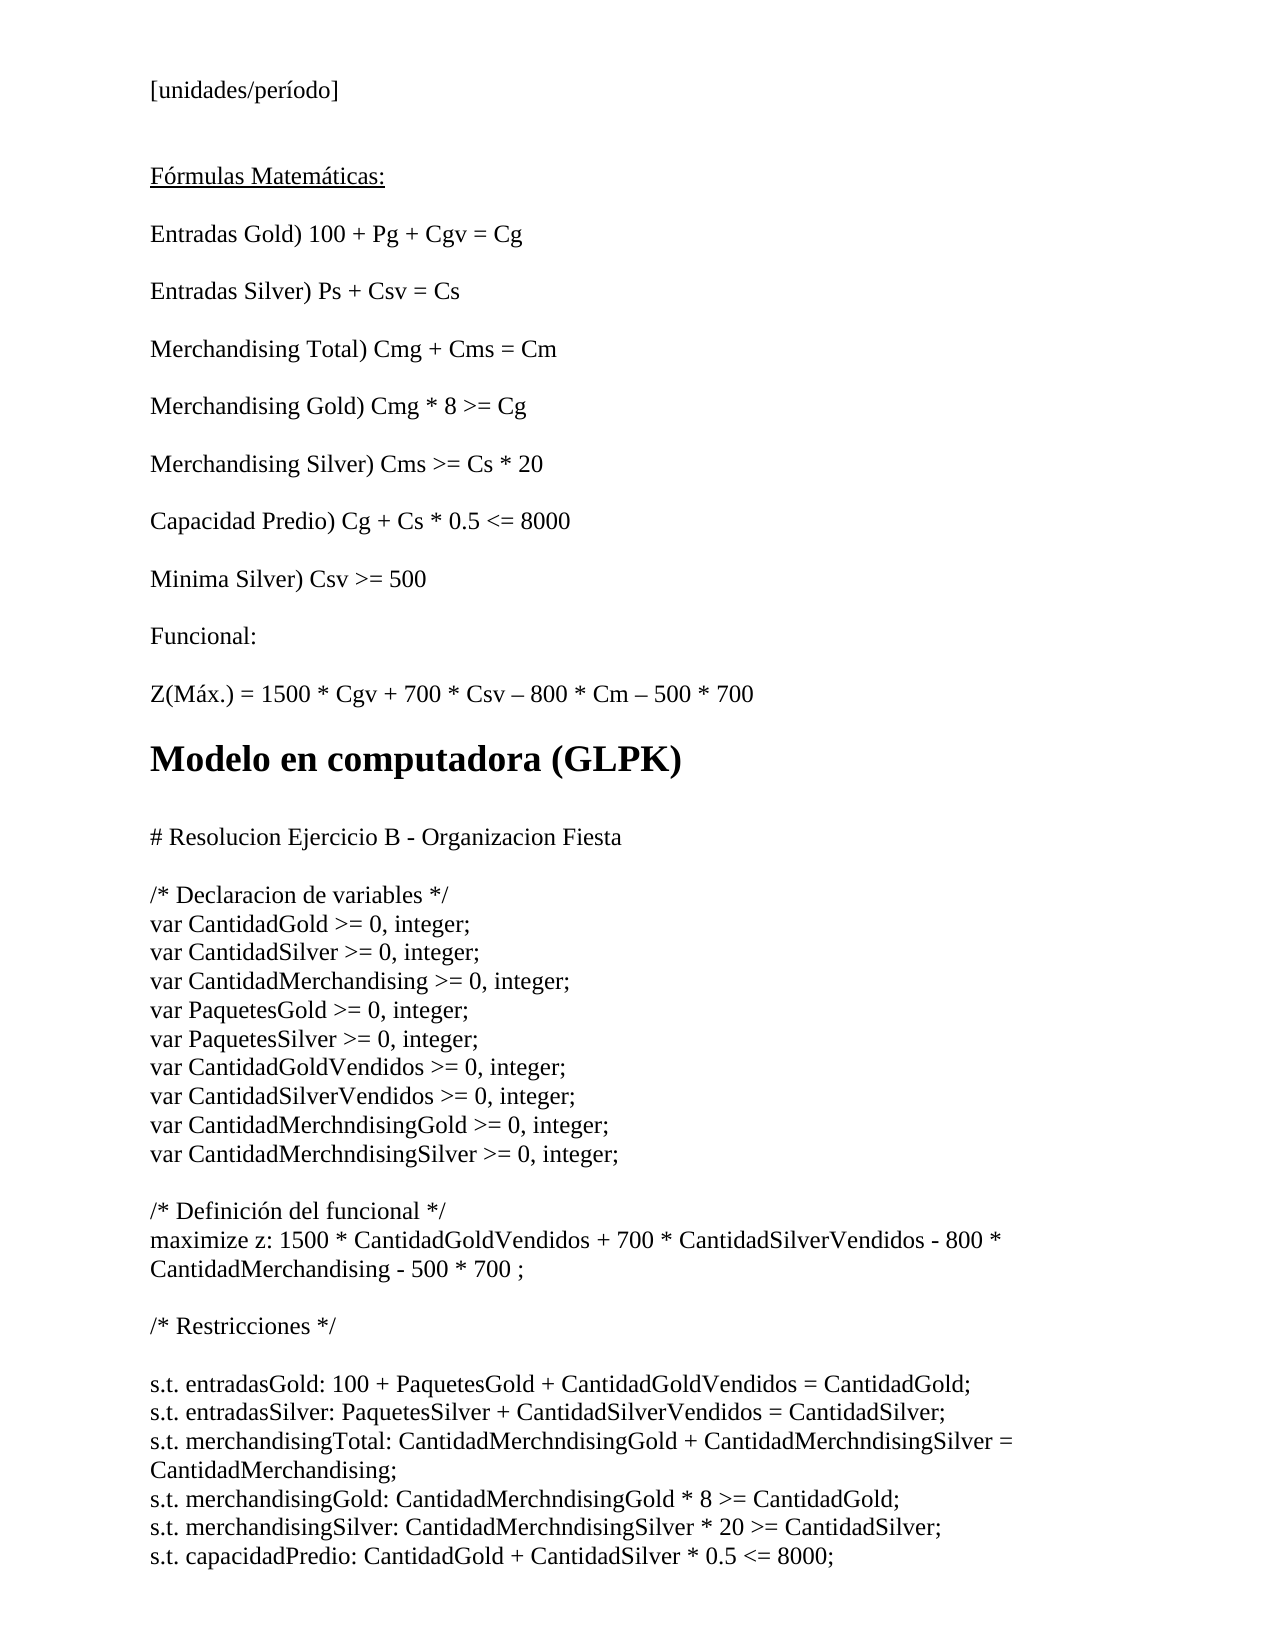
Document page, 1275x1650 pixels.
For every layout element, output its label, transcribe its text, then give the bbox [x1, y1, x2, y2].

text var CantidadMerchndisingGold >= 0, integer; [150, 1110, 1125, 1139]
text Funcional: [150, 621, 1125, 650]
text Entradas Gold) 100 + Pg + Cgv = Cg [150, 219, 1125, 247]
text s.t. capacidadPredio: CantidadGold + CantidadSilver * 0.5 <= 8000; [150, 1541, 1125, 1570]
text Capacidad Predio) Cg + Cs * 0.5 <= 8000 [150, 506, 1125, 535]
text s.t. entradasSilver: PaquetesSilver + CantidadSilverVendidos = CantidadSilver; [150, 1397, 1125, 1426]
text Merchandising Silver) Cms >= Cs * 20 [150, 449, 1125, 477]
text Z(Máx.) = 1500 * Cgv + 700 * Csv – 800 * Cm – 500 * 700 [150, 679, 1125, 707]
text s.t. merchandisingSilver: CantidadMerchndisingSilver * 20 >= CantidadSilver; [150, 1512, 1125, 1541]
text s.t. merchandisingTotal: CantidadMerchndisingGold + CantidadMerchndisingSilver = CantidadMerchandising; [150, 1426, 1125, 1484]
text var PaquetesSilver >= 0, integer; [150, 1024, 1125, 1052]
text s.t. entradasGold: 100 + PaquetesGold + CantidadGoldVendidos = CantidadGold; [150, 1369, 1125, 1397]
text /* Declaracion de variables */ [150, 880, 1125, 909]
text [unidades/período] [150, 75, 1125, 104]
text var CantidadGold >= 0, integer; [150, 909, 1125, 937]
text /* Restricciones */ [150, 1311, 1125, 1340]
text var CantidadMerchandising >= 0, integer; [150, 966, 1125, 995]
text var CantidadSilver >= 0, integer; [150, 937, 1125, 966]
text maximize z: 1500 * CantidadGoldVendidos + 700 * CantidadSilverVendidos - 800 * CantidadMerchandising - 500 * 700 ; [150, 1225, 1125, 1282]
text var PaquetesGold >= 0, integer; [150, 995, 1125, 1024]
text Minima Silver) Csv >= 500 [150, 564, 1125, 592]
text Merchandising Total) Cmg + Cms = Cm [150, 334, 1125, 391]
text var CantidadSilverVendidos >= 0, integer; [150, 1081, 1125, 1110]
text Fórmulas Matemáticas: [150, 161, 1125, 190]
text var CantidadGoldVendidos >= 0, integer; [150, 1052, 1125, 1081]
text Entradas Silver) Ps + Csv = Cs [150, 276, 1125, 305]
text /* Definición del funcional */ [150, 1196, 1125, 1225]
text Modelo en computadora (GLPK) # Resolucion Ejercicio B - Organizacion Fiesta [150, 736, 1125, 851]
text var CantidadMerchndisingSilver >= 0, integer; [150, 1139, 1125, 1167]
text Merchandising Gold) Cmg * 8 >= Cg [150, 391, 1125, 449]
text s.t. merchandisingGold: CantidadMerchndisingGold * 8 >= CantidadGold; [150, 1484, 1125, 1512]
